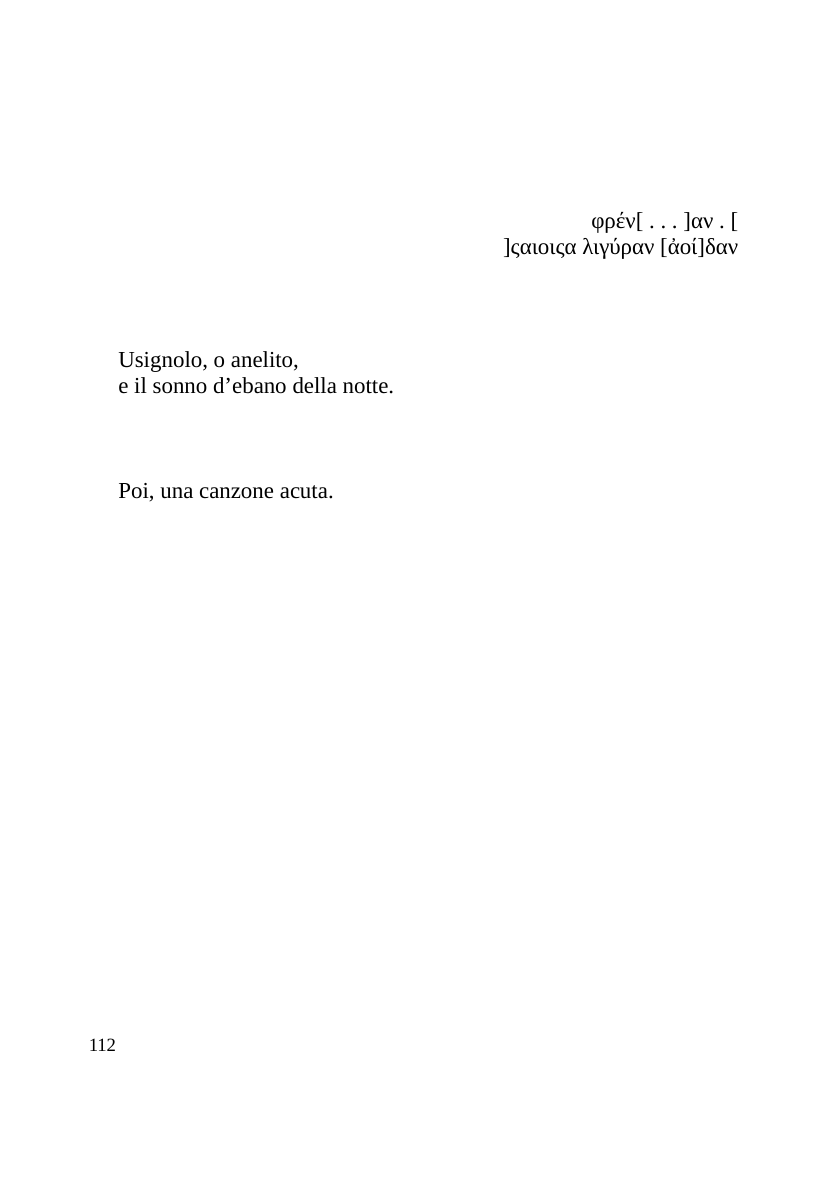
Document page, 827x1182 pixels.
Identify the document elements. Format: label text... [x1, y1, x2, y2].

text φρέν[ . . . ]αν . [ [88, 207, 738, 233]
text Usignolo, o anelito, [88, 346, 738, 372]
text ]ςαιοιςα λιγύραν [ἀοί]δαν [88, 233, 738, 259]
text Poi, una canzone acuta. [88, 477, 738, 504]
text e il sonno d’ebano della notte. [88, 372, 738, 398]
